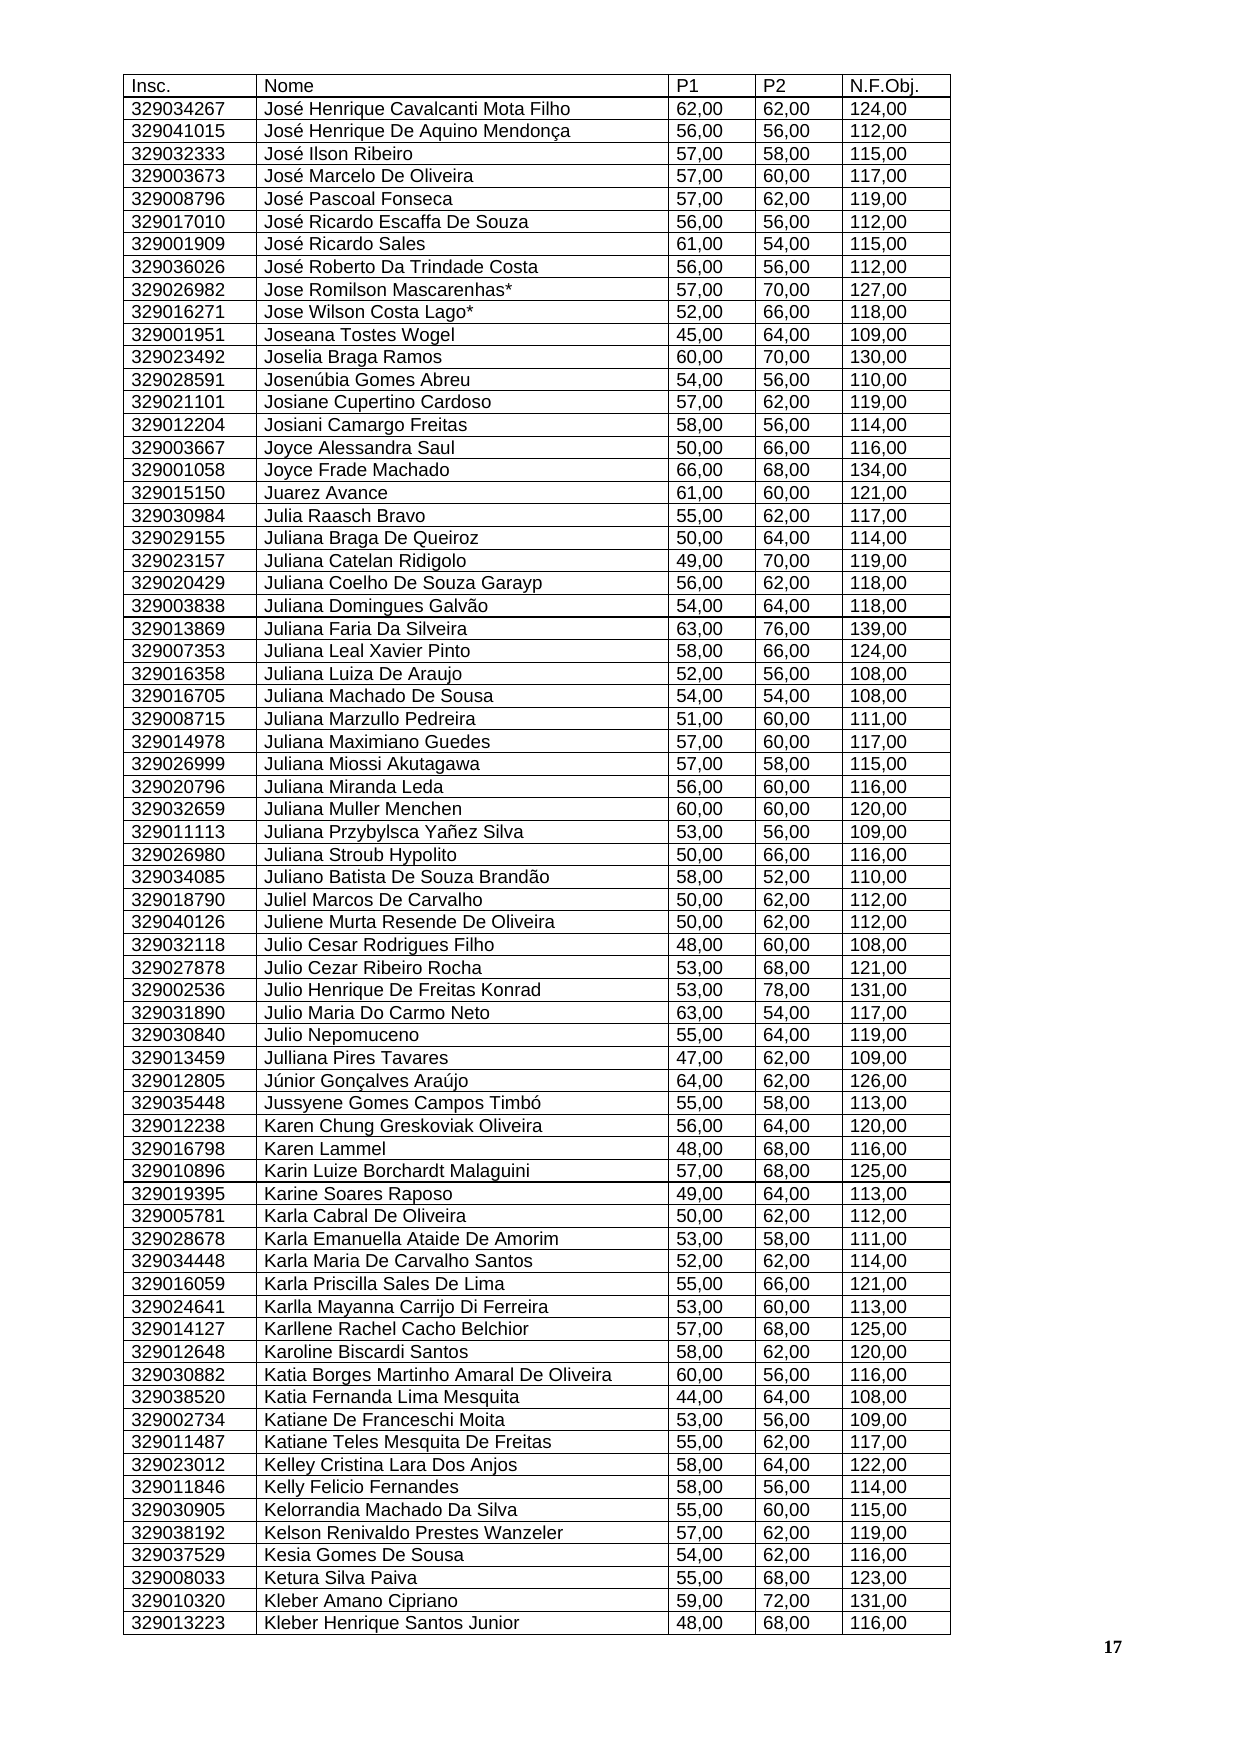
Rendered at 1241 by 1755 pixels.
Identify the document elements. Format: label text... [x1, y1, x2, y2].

table_cell Karen Lammel [257, 1137, 668, 1159]
table_cell Jose Wilson Costa Lago* [257, 301, 668, 322]
table_cell 329020796 [124, 776, 256, 797]
table_cell 60,00 [669, 798, 755, 820]
table_cell Kelly Felicio Fernandes [257, 1476, 668, 1498]
table_cell 121,00 [843, 482, 950, 503]
table_cell 124,00 [843, 640, 950, 662]
table_cell 119,00 [843, 391, 950, 413]
table_cell 329034448 [124, 1250, 256, 1272]
table_cell Katiane De Franceschi Moita [257, 1409, 668, 1430]
table_cell 329003667 [124, 437, 256, 458]
table_cell Ketura Silva Paiva [257, 1567, 668, 1588]
table_cell Juliana Miranda Leda [257, 776, 668, 797]
table_cell 48,00 [669, 1137, 755, 1159]
table_cell Josenúbia Gomes Abreu [257, 369, 668, 390]
table_cell 57,00 [669, 1318, 755, 1340]
table_cell 119,00 [843, 188, 950, 209]
table_cell 61,00 [669, 482, 755, 503]
table_cell Juliana Catelan Ridigolo [257, 550, 668, 571]
table_cell Karla Priscilla Sales De Lima [257, 1273, 668, 1294]
table_cell 329013459 [124, 1047, 256, 1068]
table_cell Katiane Teles Mesquita De Freitas [257, 1431, 668, 1453]
table_cell 329005781 [124, 1205, 256, 1227]
table_cell 127,00 [843, 278, 950, 300]
table_cell Kesia Gomes De Sousa [257, 1544, 668, 1566]
table_cell 329014978 [124, 730, 256, 752]
table_cell 56,00 [756, 120, 842, 142]
table_cell 50,00 [669, 1205, 755, 1227]
table_cell Karla Cabral De Oliveira [257, 1205, 668, 1227]
table_cell 52,00 [669, 1250, 755, 1272]
table_cell Juliana Luiza De Araujo [257, 663, 668, 684]
table_cell 329030882 [124, 1363, 256, 1385]
table_cell Juliana Faria Da Silveira [257, 618, 668, 639]
table_cell 121,00 [843, 956, 950, 978]
table_cell 329032333 [124, 143, 256, 164]
table_cell 57,00 [669, 278, 755, 300]
table_cell 76,00 [756, 618, 842, 639]
table_cell Katia Borges Martinho Amaral De Oliveira [257, 1363, 668, 1385]
table_cell 122,00 [843, 1454, 950, 1475]
table_cell Kelley Cristina Lara Dos Anjos [257, 1454, 668, 1475]
table_cell 58,00 [756, 753, 842, 774]
table_cell 329026980 [124, 844, 256, 865]
table_cell 50,00 [669, 844, 755, 865]
table_cell 62,00 [756, 1522, 842, 1543]
table_cell 64,00 [756, 595, 842, 616]
table_cell 50,00 [669, 527, 755, 548]
table_cell 134,00 [843, 459, 950, 481]
table_cell 56,00 [669, 776, 755, 797]
table_cell 130,00 [843, 346, 950, 368]
table_cell 125,00 [843, 1318, 950, 1340]
table_cell 62,00 [756, 1544, 842, 1566]
table_cell 329026999 [124, 753, 256, 774]
table_cell 62,00 [756, 1070, 842, 1091]
table_cell 329023157 [124, 550, 256, 571]
table_cell Karla Maria De Carvalho Santos [257, 1250, 668, 1272]
table_cell 329026982 [124, 278, 256, 300]
table_cell Joselia Braga Ramos [257, 346, 668, 368]
table_cell 329024641 [124, 1296, 256, 1317]
table_cell 329028678 [124, 1228, 256, 1249]
table_cell Karen Chung Greskoviak Oliveira [257, 1115, 668, 1136]
table_cell 119,00 [843, 1024, 950, 1046]
table_cell 329012238 [124, 1115, 256, 1136]
table_cell José Pascoal Fonseca [257, 188, 668, 209]
table_header N.F.Obj. [843, 75, 950, 96]
table_cell 113,00 [843, 1183, 950, 1204]
table_cell 117,00 [843, 165, 950, 187]
table_cell 329017010 [124, 211, 256, 232]
table_cell 117,00 [843, 730, 950, 752]
table_cell Kleber Henrique Santos Junior [257, 1612, 668, 1633]
table_cell 329011487 [124, 1431, 256, 1453]
table_cell 62,00 [756, 1047, 842, 1068]
table_cell 54,00 [669, 369, 755, 390]
table_cell 124,00 [843, 98, 950, 119]
table_cell 329032118 [124, 934, 256, 955]
table_cell Karllene Rachel Cacho Belchior [257, 1318, 668, 1340]
table_cell Jussyene Gomes Campos Timbó [257, 1092, 668, 1114]
table_cell 113,00 [843, 1296, 950, 1317]
table_cell 329023492 [124, 346, 256, 368]
table_cell Kelson Renivaldo Prestes Wanzeler [257, 1522, 668, 1543]
table_cell 56,00 [756, 414, 842, 436]
table_cell 112,00 [843, 1205, 950, 1227]
table_cell 70,00 [756, 278, 842, 300]
table_cell 329038192 [124, 1522, 256, 1543]
table_cell 60,00 [756, 1499, 842, 1521]
table_cell 117,00 [843, 1431, 950, 1453]
table_cell 60,00 [756, 934, 842, 955]
table_cell 329012805 [124, 1070, 256, 1091]
table_cell 68,00 [756, 1612, 842, 1633]
table_cell 57,00 [669, 143, 755, 164]
table_cell Karla Emanuella Ataide De Amorim [257, 1228, 668, 1249]
table_header P2 [756, 75, 842, 96]
table_cell 62,00 [756, 1341, 842, 1362]
table_cell 329008033 [124, 1567, 256, 1588]
table_cell 62,00 [756, 1205, 842, 1227]
table_cell Julio Maria Do Carmo Neto [257, 1002, 668, 1023]
table_cell 329001951 [124, 324, 256, 345]
table_cell Karoline Biscardi Santos [257, 1341, 668, 1362]
table_cell 60,00 [756, 165, 842, 187]
table_cell 115,00 [843, 143, 950, 164]
table_cell 48,00 [669, 934, 755, 955]
table_cell 62,00 [756, 504, 842, 526]
table_cell 329003673 [124, 165, 256, 187]
table_cell 116,00 [843, 1612, 950, 1633]
table_cell 64,00 [756, 1024, 842, 1046]
table_cell 329030984 [124, 504, 256, 526]
table_cell 56,00 [756, 211, 842, 232]
table_cell José Henrique De Aquino Mendonça [257, 120, 668, 142]
table_cell 58,00 [756, 143, 842, 164]
table_cell 55,00 [669, 504, 755, 526]
table_cell 49,00 [669, 1183, 755, 1204]
table_cell 109,00 [843, 1047, 950, 1068]
table_cell 329023012 [124, 1454, 256, 1475]
table_cell 53,00 [669, 979, 755, 1001]
table_cell 114,00 [843, 1250, 950, 1272]
table_header Insc. [124, 75, 256, 96]
table_cell 329030840 [124, 1024, 256, 1046]
table_cell Juarez Avance [257, 482, 668, 503]
table_cell 329013223 [124, 1612, 256, 1633]
table_cell 131,00 [843, 1589, 950, 1611]
table_cell 58,00 [669, 1341, 755, 1362]
table_cell 70,00 [756, 550, 842, 571]
table_cell 116,00 [843, 844, 950, 865]
table_cell 63,00 [669, 1002, 755, 1023]
table_cell 55,00 [669, 1567, 755, 1588]
table_cell 329008796 [124, 188, 256, 209]
table_cell 112,00 [843, 256, 950, 277]
table_cell 57,00 [669, 165, 755, 187]
table_cell 62,00 [756, 391, 842, 413]
table_cell 57,00 [669, 391, 755, 413]
table_cell 62,00 [756, 1250, 842, 1272]
table_cell 68,00 [756, 1567, 842, 1588]
table_cell 329010896 [124, 1160, 256, 1181]
table_cell 119,00 [843, 550, 950, 571]
table_cell 329007353 [124, 640, 256, 662]
table_cell 55,00 [669, 1024, 755, 1046]
table_cell José Ricardo Sales [257, 233, 668, 255]
table_cell Julia Raasch Bravo [257, 504, 668, 526]
table_cell 120,00 [843, 798, 950, 820]
table_cell Juliana Domingues Galvão [257, 595, 668, 616]
table_cell 329014127 [124, 1318, 256, 1340]
table_cell 109,00 [843, 1409, 950, 1430]
table_cell Joyce Alessandra Saul [257, 437, 668, 458]
table_cell 56,00 [756, 821, 842, 842]
table_cell 329016798 [124, 1137, 256, 1159]
table_cell 50,00 [669, 911, 755, 933]
table_cell 114,00 [843, 527, 950, 548]
table_cell 109,00 [843, 821, 950, 842]
table_cell 329008715 [124, 708, 256, 729]
table_cell 116,00 [843, 1137, 950, 1159]
table_cell 55,00 [669, 1499, 755, 1521]
table_cell 329002536 [124, 979, 256, 1001]
table_cell 56,00 [756, 256, 842, 277]
table_cell Karin Luize Borchardt Malaguini [257, 1160, 668, 1181]
table_cell 131,00 [843, 979, 950, 1001]
table_cell 329016271 [124, 301, 256, 322]
table_cell Juliana Maximiano Guedes [257, 730, 668, 752]
table_cell 329032659 [124, 798, 256, 820]
table_cell 62,00 [756, 889, 842, 910]
table_cell 61,00 [669, 233, 755, 255]
table_cell 57,00 [669, 753, 755, 774]
table_cell 64,00 [756, 1115, 842, 1136]
table_cell 116,00 [843, 776, 950, 797]
table_cell Julio Nepomuceno [257, 1024, 668, 1046]
table_cell 66,00 [756, 437, 842, 458]
table_cell 329016358 [124, 663, 256, 684]
table_cell 329040126 [124, 911, 256, 933]
table_cell 64,00 [756, 527, 842, 548]
table_cell José Marcelo De Oliveira [257, 165, 668, 187]
table_cell 58,00 [669, 1454, 755, 1475]
table_cell 60,00 [756, 776, 842, 797]
table_cell 47,00 [669, 1047, 755, 1068]
table_cell 117,00 [843, 1002, 950, 1023]
table_cell Josiani Camargo Freitas [257, 414, 668, 436]
table_cell Julliana Pires Tavares [257, 1047, 668, 1068]
table_cell 64,00 [669, 1070, 755, 1091]
table_cell 57,00 [669, 188, 755, 209]
table_cell 108,00 [843, 1386, 950, 1407]
table_cell 60,00 [756, 708, 842, 729]
table_cell 60,00 [756, 730, 842, 752]
table_cell 62,00 [669, 98, 755, 119]
table_cell 52,00 [756, 866, 842, 888]
table_cell 108,00 [843, 685, 950, 707]
table_cell 329003838 [124, 595, 256, 616]
table_cell 57,00 [669, 1160, 755, 1181]
table_cell 329028591 [124, 369, 256, 390]
table_cell 51,00 [669, 708, 755, 729]
table_cell 55,00 [669, 1092, 755, 1114]
table_cell 121,00 [843, 1273, 950, 1294]
table_cell 64,00 [756, 324, 842, 345]
table_cell 58,00 [756, 1092, 842, 1114]
table_cell 58,00 [756, 1228, 842, 1249]
table_cell 54,00 [669, 685, 755, 707]
table_cell 116,00 [843, 437, 950, 458]
table_cell 114,00 [843, 414, 950, 436]
table_cell Juliana Przybylsca Yañez Silva [257, 821, 668, 842]
table_cell 123,00 [843, 1567, 950, 1588]
table_cell 70,00 [756, 346, 842, 368]
table_cell Juliana Coelho De Souza Garayp [257, 572, 668, 594]
table_cell 329016705 [124, 685, 256, 707]
table_cell 329034267 [124, 98, 256, 119]
table_cell 115,00 [843, 1499, 950, 1521]
table_cell 329031890 [124, 1002, 256, 1023]
table_cell Juliana Muller Menchen [257, 798, 668, 820]
table_cell 111,00 [843, 1228, 950, 1249]
table_cell 329036026 [124, 256, 256, 277]
table_cell 72,00 [756, 1589, 842, 1611]
table_cell 66,00 [756, 844, 842, 865]
table_cell Julio Cezar Ribeiro Rocha [257, 956, 668, 978]
table_cell 50,00 [669, 437, 755, 458]
table_cell 54,00 [756, 685, 842, 707]
table_cell Julio Cesar Rodrigues Filho [257, 934, 668, 955]
table_cell 53,00 [669, 1296, 755, 1317]
table_cell 329034085 [124, 866, 256, 888]
table_cell 52,00 [669, 301, 755, 322]
table_cell 60,00 [669, 346, 755, 368]
table_cell 59,00 [669, 1589, 755, 1611]
table_cell 66,00 [669, 459, 755, 481]
table_cell 68,00 [756, 956, 842, 978]
table_cell 56,00 [756, 369, 842, 390]
table_cell 60,00 [756, 482, 842, 503]
table_cell Juliana Machado De Sousa [257, 685, 668, 707]
table_cell 58,00 [669, 640, 755, 662]
table_cell 62,00 [756, 911, 842, 933]
table_cell 68,00 [756, 1137, 842, 1159]
table_cell Juliana Leal Xavier Pinto [257, 640, 668, 662]
table_cell José Ilson Ribeiro [257, 143, 668, 164]
table_cell 60,00 [756, 1296, 842, 1317]
table_cell 329015150 [124, 482, 256, 503]
table_cell 53,00 [669, 1409, 755, 1430]
table_cell 62,00 [756, 1431, 842, 1453]
table_cell 62,00 [756, 572, 842, 594]
table_cell 329021101 [124, 391, 256, 413]
table_cell 54,00 [756, 1002, 842, 1023]
table_cell Juliana Miossi Akutagawa [257, 753, 668, 774]
table_cell 329001058 [124, 459, 256, 481]
table_cell Júnior Gonçalves Araújo [257, 1070, 668, 1091]
table_cell 329018790 [124, 889, 256, 910]
table_cell Juliana Stroub Hypolito [257, 844, 668, 865]
table_cell 118,00 [843, 301, 950, 322]
table_cell 58,00 [669, 866, 755, 888]
table_cell 112,00 [843, 211, 950, 232]
table_cell Juliana Marzullo Pedreira [257, 708, 668, 729]
table_cell 108,00 [843, 934, 950, 955]
table_cell 120,00 [843, 1115, 950, 1136]
table_cell 58,00 [669, 1476, 755, 1498]
table_cell 329011846 [124, 1476, 256, 1498]
table_cell 120,00 [843, 1341, 950, 1362]
table_cell 115,00 [843, 233, 950, 255]
table_cell 110,00 [843, 369, 950, 390]
table_cell 56,00 [669, 572, 755, 594]
table_cell 114,00 [843, 1476, 950, 1498]
table_cell Karlla Mayanna Carrijo Di Ferreira [257, 1296, 668, 1317]
table_cell 329038520 [124, 1386, 256, 1407]
table_cell 112,00 [843, 889, 950, 910]
table_cell 329012204 [124, 414, 256, 436]
table_cell 126,00 [843, 1070, 950, 1091]
table_cell 56,00 [756, 1409, 842, 1430]
table_cell 63,00 [669, 618, 755, 639]
table_cell 66,00 [756, 301, 842, 322]
table_cell 112,00 [843, 911, 950, 933]
table_cell 62,00 [756, 188, 842, 209]
table_cell 329027878 [124, 956, 256, 978]
table_cell 66,00 [756, 640, 842, 662]
table_cell 56,00 [756, 663, 842, 684]
table_cell 53,00 [669, 956, 755, 978]
table_cell 68,00 [756, 1318, 842, 1340]
table_cell 110,00 [843, 866, 950, 888]
table_cell 49,00 [669, 550, 755, 571]
table_cell 115,00 [843, 753, 950, 774]
table_cell 112,00 [843, 120, 950, 142]
table_cell 45,00 [669, 324, 755, 345]
table_cell 58,00 [669, 414, 755, 436]
table_cell 56,00 [669, 256, 755, 277]
table_cell 329020429 [124, 572, 256, 594]
table_cell 125,00 [843, 1160, 950, 1181]
table_cell Karine Soares Raposo [257, 1183, 668, 1204]
table_cell 56,00 [669, 120, 755, 142]
table_cell José Ricardo Escaffa De Souza [257, 211, 668, 232]
table_cell 118,00 [843, 595, 950, 616]
table_cell 66,00 [756, 1273, 842, 1294]
table_cell 55,00 [669, 1273, 755, 1294]
table_cell Katia Fernanda Lima Mesquita [257, 1386, 668, 1407]
table_cell 56,00 [669, 211, 755, 232]
table_cell 53,00 [669, 821, 755, 842]
table_header Nome [257, 75, 668, 96]
table_cell 55,00 [669, 1431, 755, 1453]
table_cell 78,00 [756, 979, 842, 1001]
table_cell José Henrique Cavalcanti Mota Filho [257, 98, 668, 119]
table_cell José Roberto Da Trindade Costa [257, 256, 668, 277]
table_cell 56,00 [756, 1363, 842, 1385]
table_cell 56,00 [756, 1476, 842, 1498]
table_cell 54,00 [669, 595, 755, 616]
table_cell 68,00 [756, 459, 842, 481]
table_cell 329041015 [124, 120, 256, 142]
table_cell 57,00 [669, 730, 755, 752]
table_cell Juliel Marcos De Carvalho [257, 889, 668, 910]
table_cell Juliano Batista De Souza Brandão [257, 866, 668, 888]
table_cell Juliene Murta Resende De Oliveira [257, 911, 668, 933]
table_cell 57,00 [669, 1522, 755, 1543]
table_cell 60,00 [756, 798, 842, 820]
table_cell Julio Henrique De Freitas Konrad [257, 979, 668, 1001]
table_cell 329012648 [124, 1341, 256, 1362]
table_cell 44,00 [669, 1386, 755, 1407]
table_cell 329037529 [124, 1544, 256, 1566]
table_cell 52,00 [669, 663, 755, 684]
table_cell 329029155 [124, 527, 256, 548]
table_cell Joseana Tostes Wogel [257, 324, 668, 345]
table_cell 64,00 [756, 1454, 842, 1475]
table_cell 118,00 [843, 572, 950, 594]
table_cell 329035448 [124, 1092, 256, 1114]
table_cell 109,00 [843, 324, 950, 345]
table_cell Juliana Braga De Queiroz [257, 527, 668, 548]
table_cell 64,00 [756, 1386, 842, 1407]
table_cell Kelorrandia Machado Da Silva [257, 1499, 668, 1521]
table_cell 139,00 [843, 618, 950, 639]
table_cell 54,00 [756, 233, 842, 255]
table_cell 50,00 [669, 889, 755, 910]
table_cell 329001909 [124, 233, 256, 255]
table_cell 56,00 [669, 1115, 755, 1136]
table_cell 113,00 [843, 1092, 950, 1114]
table_cell 329010320 [124, 1589, 256, 1611]
table_cell 53,00 [669, 1228, 755, 1249]
table_cell 111,00 [843, 708, 950, 729]
table_cell 329002734 [124, 1409, 256, 1430]
table_cell Joyce Frade Machado [257, 459, 668, 481]
table_cell 119,00 [843, 1522, 950, 1543]
table_cell 329016059 [124, 1273, 256, 1294]
table_cell 116,00 [843, 1363, 950, 1385]
table_cell Josiane Cupertino Cardoso [257, 391, 668, 413]
table_cell 329011113 [124, 821, 256, 842]
table_cell 68,00 [756, 1160, 842, 1181]
table_cell 64,00 [756, 1183, 842, 1204]
table_cell Kleber Amano Cipriano [257, 1589, 668, 1611]
table_cell 329030905 [124, 1499, 256, 1521]
table_cell 116,00 [843, 1544, 950, 1566]
table_cell 62,00 [756, 98, 842, 119]
table_cell 329019395 [124, 1183, 256, 1204]
table_cell 117,00 [843, 504, 950, 526]
table_cell 60,00 [669, 1363, 755, 1385]
table_cell 108,00 [843, 663, 950, 684]
table_cell 48,00 [669, 1612, 755, 1633]
table_cell Jose Romilson Mascarenhas* [257, 278, 668, 300]
table_header P1 [669, 75, 755, 96]
table_cell 329013869 [124, 618, 256, 639]
table_cell 54,00 [669, 1544, 755, 1566]
